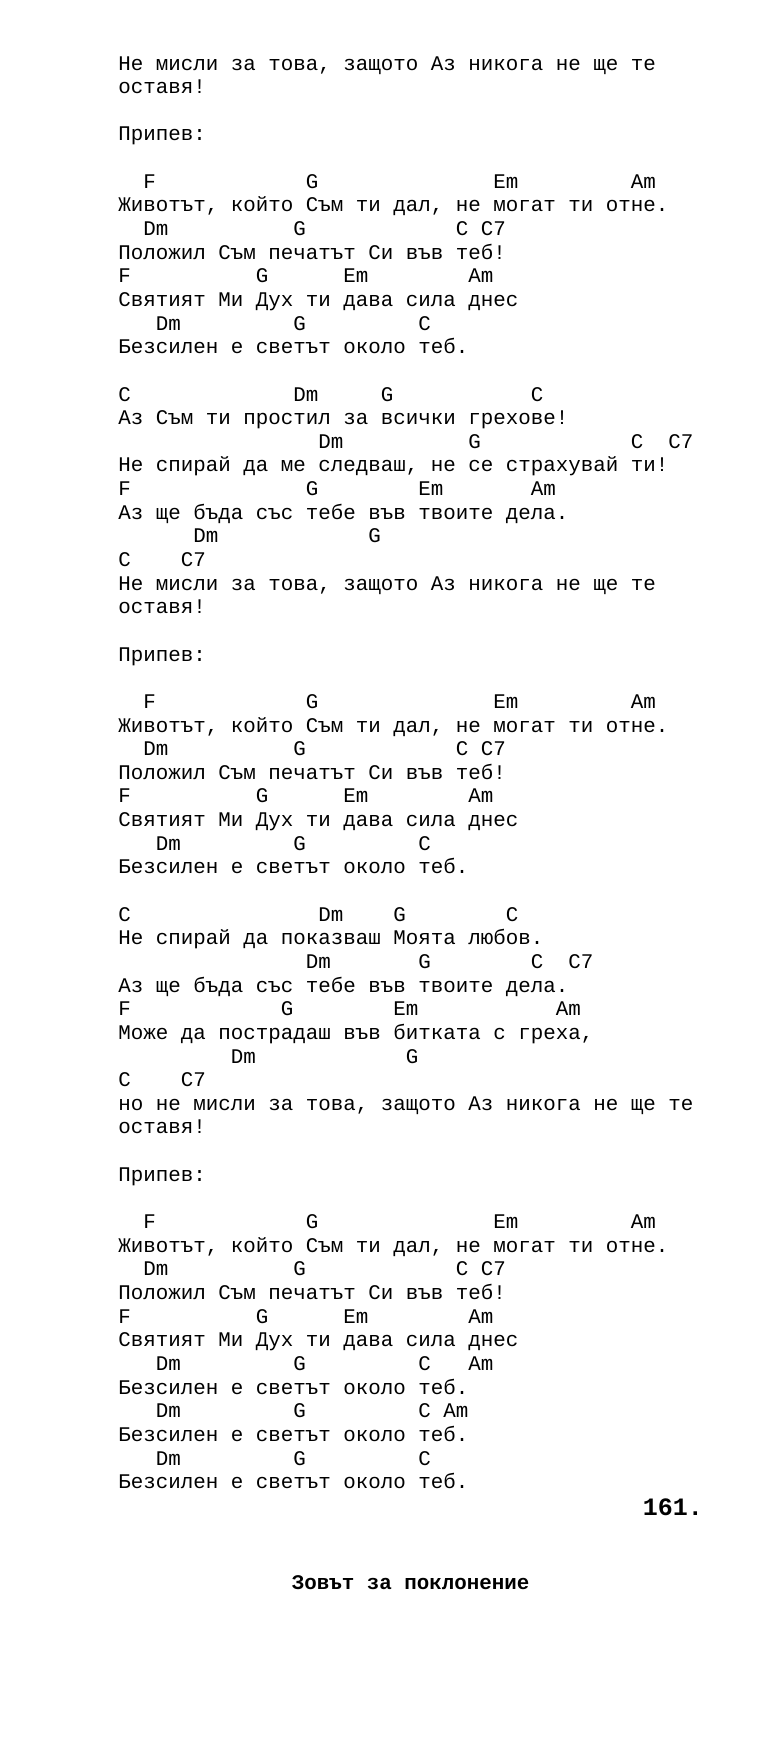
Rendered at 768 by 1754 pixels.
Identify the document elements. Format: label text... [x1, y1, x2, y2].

text Животът, който Съм ти дал, не могат ти отне. [118, 714, 702, 738]
text Не мисли за това, защото Аз никога не ще те оставя! [118, 573, 702, 620]
text Животът, който Съм ти дал, не могат ти отне. [118, 1235, 702, 1258]
text Не спирай да показваш Моята любов. [118, 927, 702, 951]
text F G Em Am [118, 171, 702, 194]
text Dm G C Am [118, 1400, 702, 1424]
text Dm G C C7 [118, 1258, 702, 1282]
text Припев: [118, 123, 702, 147]
text Dm G C C7 [118, 951, 702, 975]
text Положил Съм печатът Си във теб! [118, 242, 702, 265]
text Dm G C C7 [118, 431, 702, 454]
text Святият Ми Дух ти дава сила днес [118, 289, 702, 313]
text Припев: [118, 644, 702, 667]
text Святият Ми Дух ти дава сила днес [118, 1329, 702, 1353]
text F G Em Am [118, 691, 702, 714]
text Не спирай да ме следваш, не се страхувай ти! [118, 454, 702, 478]
text Dm G C [118, 313, 702, 336]
text Dm G C C7 [118, 218, 702, 242]
text Безсилен е светът около теб. [118, 856, 702, 880]
subtitle Зовът за поклонение [118, 1572, 702, 1596]
text Животът, който Съм ти дал, не могат ти отне. [118, 194, 702, 218]
text F G Em Am [118, 478, 702, 502]
text Положил Съм печатът Си във теб! [118, 762, 702, 786]
text C Dm G C [118, 904, 702, 927]
text Аз Съм ти простил за всички грехове! [118, 407, 702, 431]
text Безсилен е светът около теб. [118, 1424, 702, 1448]
text Не мисли за това, защото Аз никога не ще те оставя! [118, 52, 702, 100]
text Dm G C Am [118, 1353, 702, 1377]
text Аз ще бъда със тебе във твоите дела. [118, 502, 702, 525]
text Припев: [118, 1164, 702, 1187]
text Аз ще бъда със тебе във твоите дела. [118, 975, 702, 998]
text F G Em Am [118, 265, 702, 289]
text Положил Съм печатът Си във теб! [118, 1282, 702, 1306]
text Dm G C [118, 1448, 702, 1471]
text Може да пострадаш във битката с греха, [118, 1022, 702, 1046]
text F G Em Am [118, 1306, 702, 1329]
text C Dm G C [118, 383, 702, 407]
text Dm G C C7 [118, 1046, 702, 1093]
text F G Em Am [118, 1211, 702, 1235]
text но не мисли за това, защото Аз никога не ще те оставя! [118, 1093, 702, 1140]
text Безсилен е светът около теб. [118, 1471, 702, 1495]
text Dm G C [118, 833, 702, 856]
text Безсилен е светът около теб. [118, 336, 702, 360]
text Dm G C C7 [118, 738, 702, 762]
text Dm G C C7 [118, 525, 702, 573]
text F G Em Am [118, 786, 702, 809]
text Безсилен е светът около теб. [118, 1377, 702, 1400]
text F G Em Am [118, 998, 702, 1022]
text Святият Ми Дух ти дава сила днес [118, 809, 702, 833]
